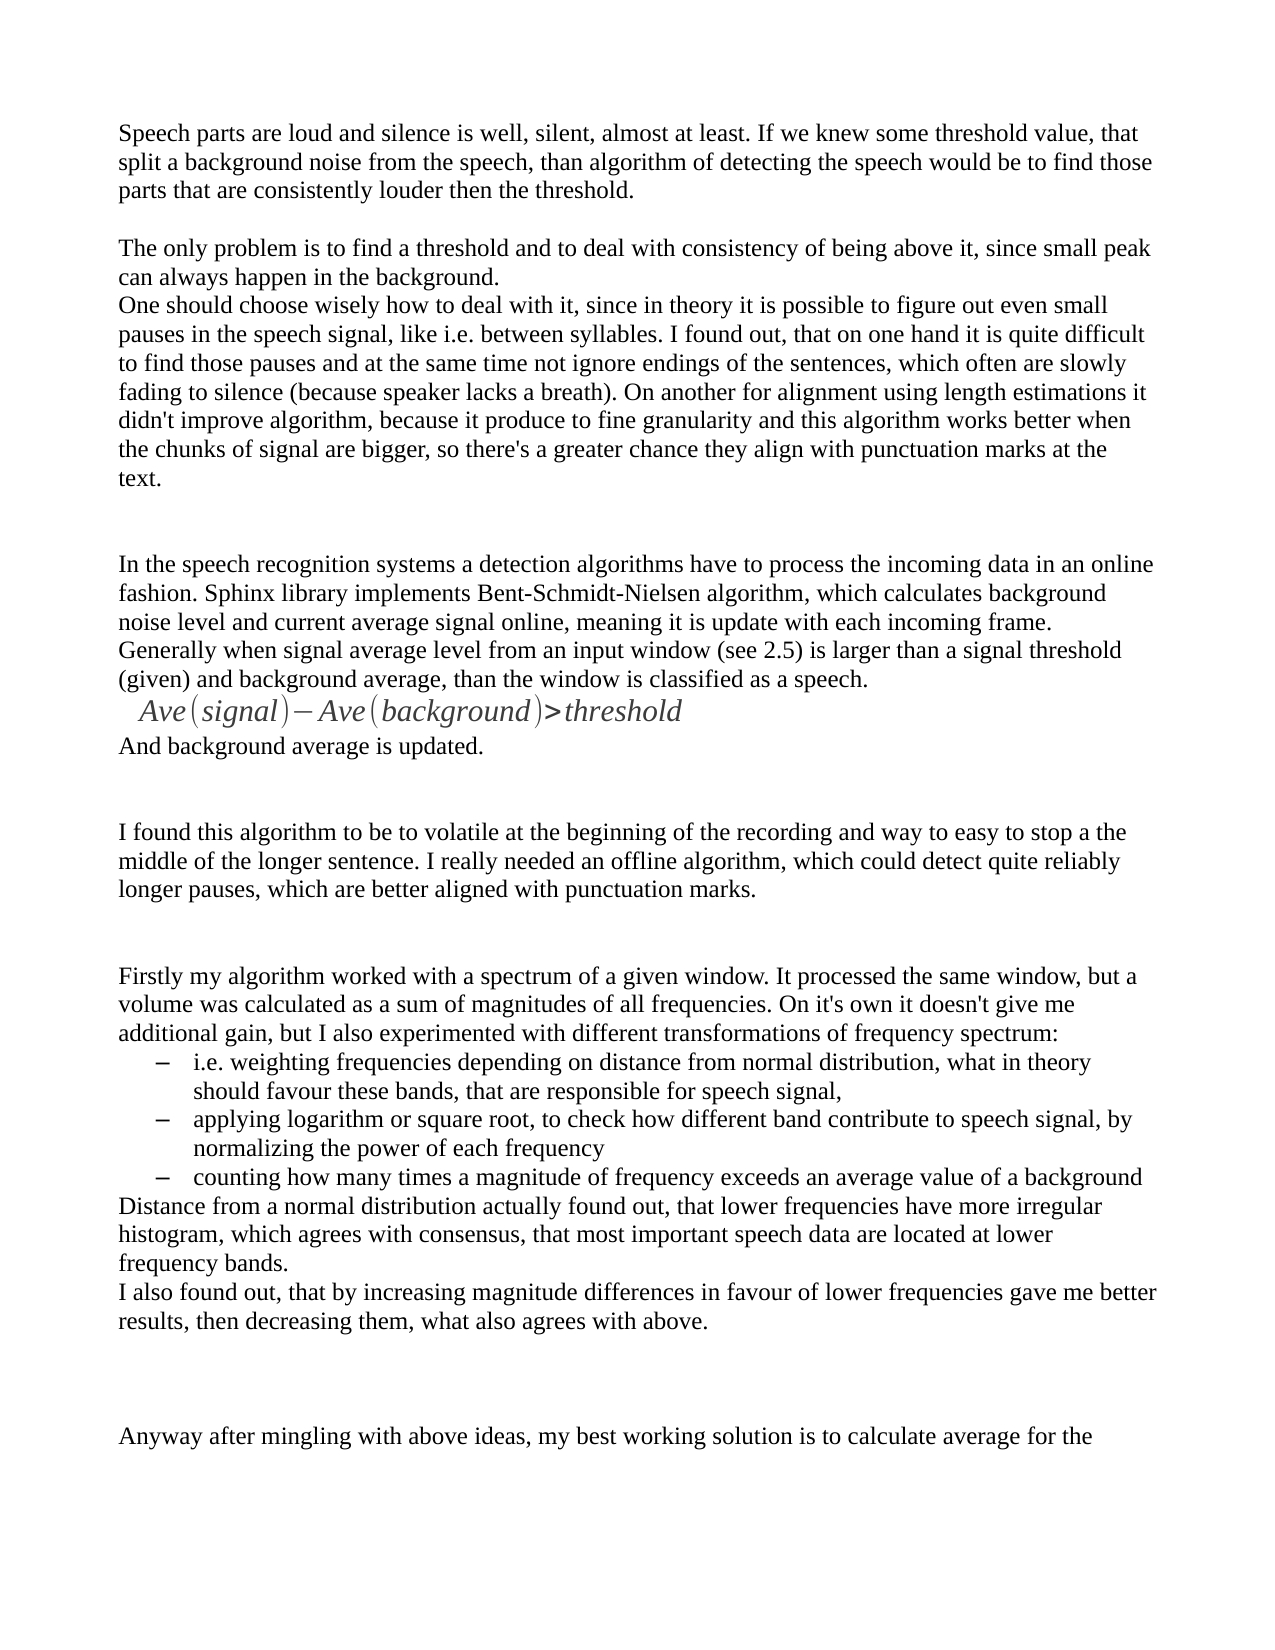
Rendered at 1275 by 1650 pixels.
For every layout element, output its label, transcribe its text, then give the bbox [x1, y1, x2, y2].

text Firstly my algorithm worked with a spectrum of a given window. It processed the same window, but a volume was calculated as a sum of magnitudes of all frequencies. On it's own it doesn't give me additional gain, but I also experimented with different transformations of frequency spectrum: [118, 961, 1157, 1047]
text I also found out, that by increasing magnitude differences in favour of lower frequencies gave me better results, then decreasing them, what also agrees with above. [118, 1277, 1157, 1334]
text Distance from a normal distribution actually found out, that lower frequencies have more irregular histogram, which agrees with consensus, that most important speech data are located at lower frequency bands. [118, 1191, 1157, 1277]
text Speech parts are loud and silence is well, silent, almost at least. If we knew some threshold value, that split a background noise from the speech, than algorithm of detecting the speech would be to find those parts that are consistently louder then the threshold. [118, 118, 1157, 204]
list applying logarithm or square root, to check how different band contribute to speech signal, by normalizing the power of each frequency [156, 1104, 1157, 1162]
text Anyway after mingling with above ideas, my best working solution is to calculate average for the [118, 1421, 1157, 1449]
list counting how many times a magnitude of frequency exceeds an average value of a background [156, 1162, 1157, 1191]
text And background average is updated. [118, 731, 1157, 759]
text I found this algorithm to be to volatile at the beginning of the recording and way to easy to stop a the middle of the longer sentence. I really needed an offline algorithm, which could detect quite reliably longer pauses, which are better aligned with punctuation marks. [118, 817, 1157, 903]
text In the speech recognition systems a detection algorithms have to process the incoming data in an online fashion. Sphinx library implements Bent-Schmidt-Nielsen algorithm, which calculates background noise level and current average signal online, meaning it is update with each incoming frame. [118, 549, 1157, 636]
list i.e. weighting frequencies depending on distance from normal distribution, what in theory should favour these bands, that are responsible for speech signal, [156, 1047, 1157, 1104]
text Generally when signal average level from an input window (see 2.5) is larger than a signal threshold (given) and background average, than the window is classified as a speech. [118, 636, 1157, 693]
text The only problem is to find a threshold and to deal with consistency of being above it, since small peak can always happen in the background. [118, 233, 1157, 291]
text One should choose wisely how to deal with it, since in theory it is possible to figure out even small pauses in the speech signal, like i.e. between syllables. I found out, that on one hand it is quite difficult to find those pauses and at the same time not ignore endings of the sentences, which often are slowly fading to silence (because speaker lacks a breath). On another for alignment using length estimations it didn't improve algorithm, because it produce to fine granularity and this algorithm works better when the chunks of signal are bigger, so there's a greater chance they align with punctuation marks at the text. [118, 291, 1157, 492]
